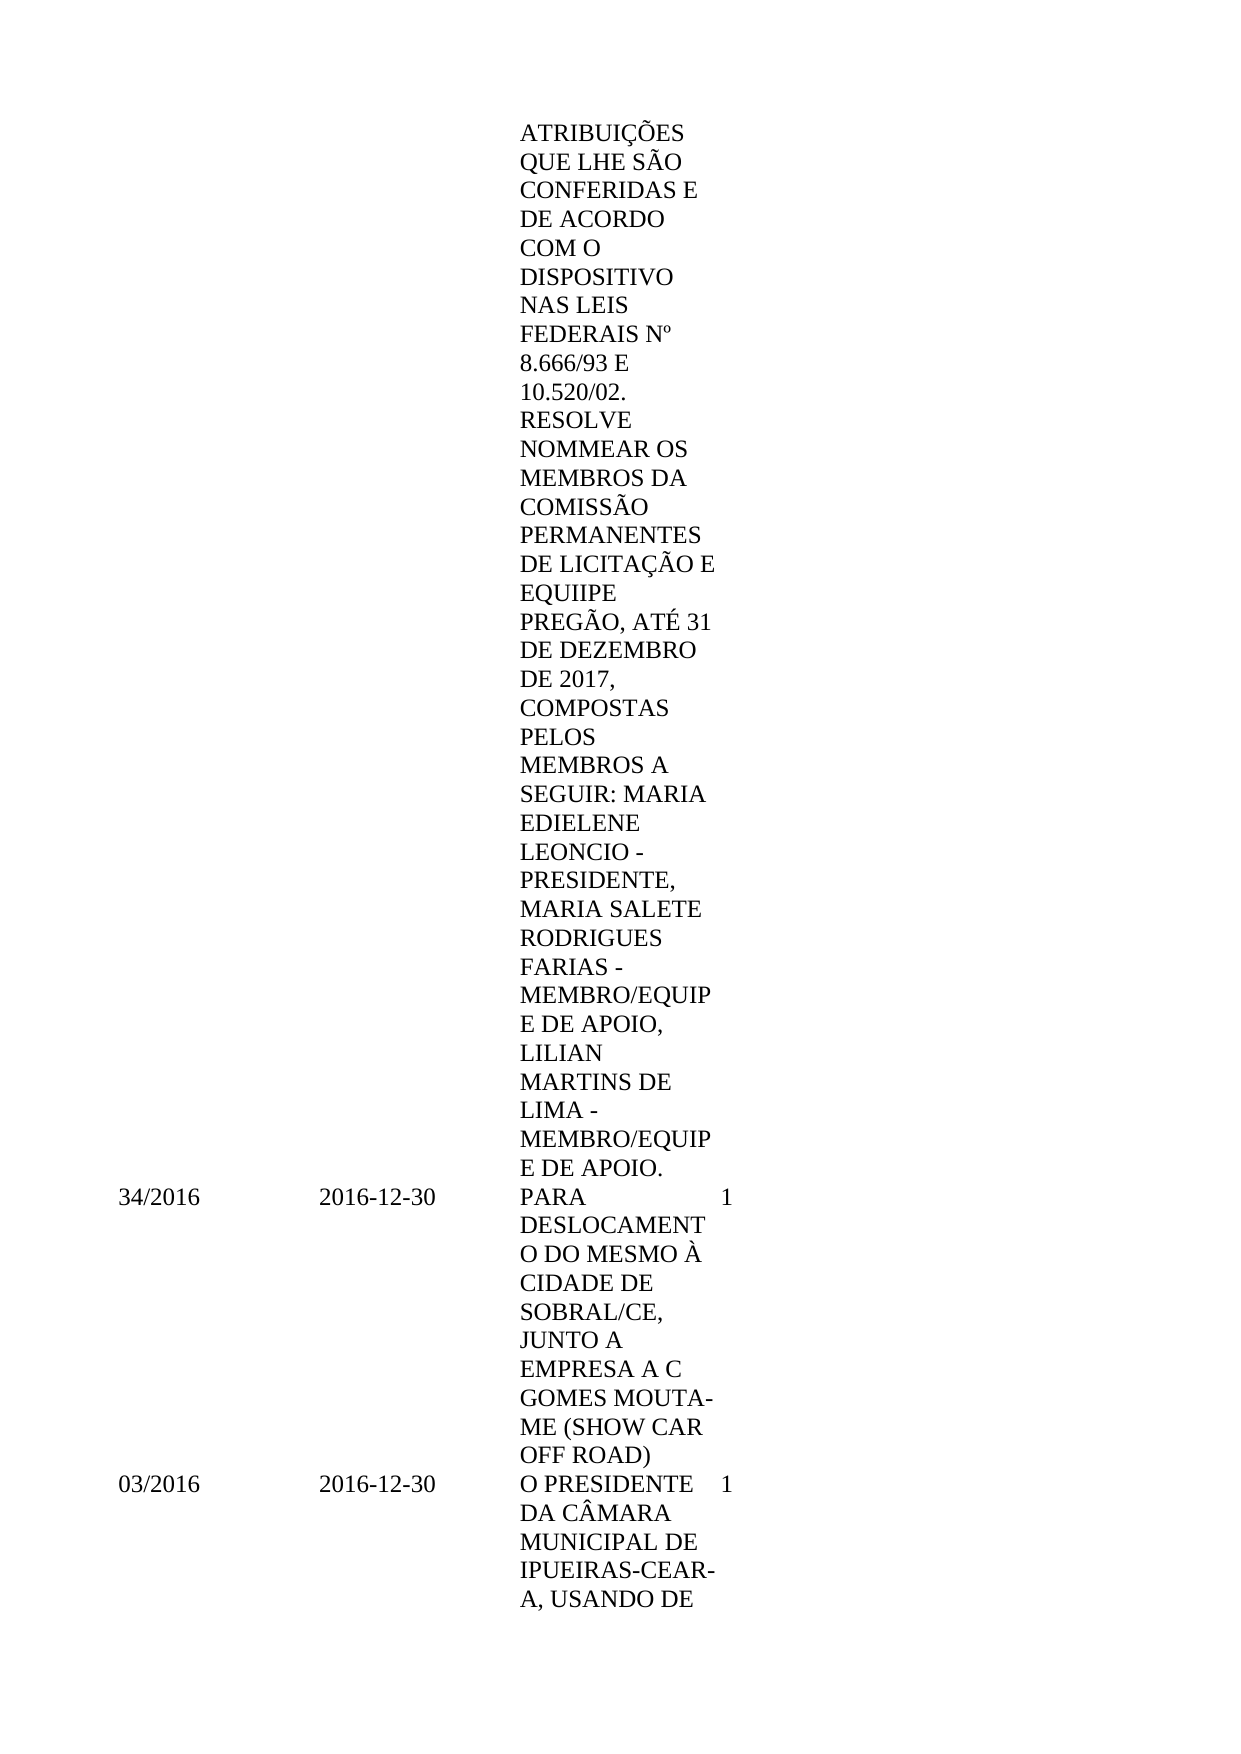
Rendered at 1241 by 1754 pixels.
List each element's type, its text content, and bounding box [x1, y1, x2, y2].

table_cell 2016-12-30 [319, 1469, 519, 1613]
table_cell [921, 1182, 1122, 1469]
table_cell 1 [720, 1469, 921, 1613]
table_cell [118, 118, 319, 1182]
table_cell [720, 118, 921, 1182]
table_cell O PRESIDENTE DA CÂMARA MUNICIPAL DE IPUEIRAS-CEAR-A, USANDO DE [520, 1469, 720, 1613]
table_cell 2016-12-30 [319, 1182, 519, 1469]
table_cell 03/2016 [118, 1469, 319, 1613]
table_cell ATRIBUIÇÕES QUE LHE SÃO CONFERIDAS E DE ACORDO COM O DISPOSITIVO NAS LEIS FEDERAIS Nº 8.666/93 E 10.520/02. RESOLVE NOMMEAR OS MEMBROS DA COMISSÃO PERMANENTES DE LICITAÇÃO E EQUIIPE PREGÃO, ATÉ 31 DE DEZEMBRO DE 2017, COMPOSTAS PELOS MEMBROS A SEGUIR: MARIA EDIELENE LEONCIO - PRESIDENTE, MARIA SALETE RODRIGUES FARIAS - MEMBRO/EQUIPE DE APOIO, LILIAN MARTINS DE LIMA - MEMBRO/EQUIPE DE APOIO. [520, 118, 720, 1182]
table_cell [319, 118, 519, 1182]
table_cell [921, 1469, 1122, 1613]
table_cell PARA DESLOCAMENTO DO MESMO À CIDADE DE SOBRAL/CE, JUNTO A EMPRESA A C GOMES MOUTA-ME (SHOW CAR OFF ROAD) [520, 1182, 720, 1469]
table_cell 1 [720, 1182, 921, 1469]
table_cell 34/2016 [118, 1182, 319, 1469]
table_cell [921, 118, 1122, 1182]
